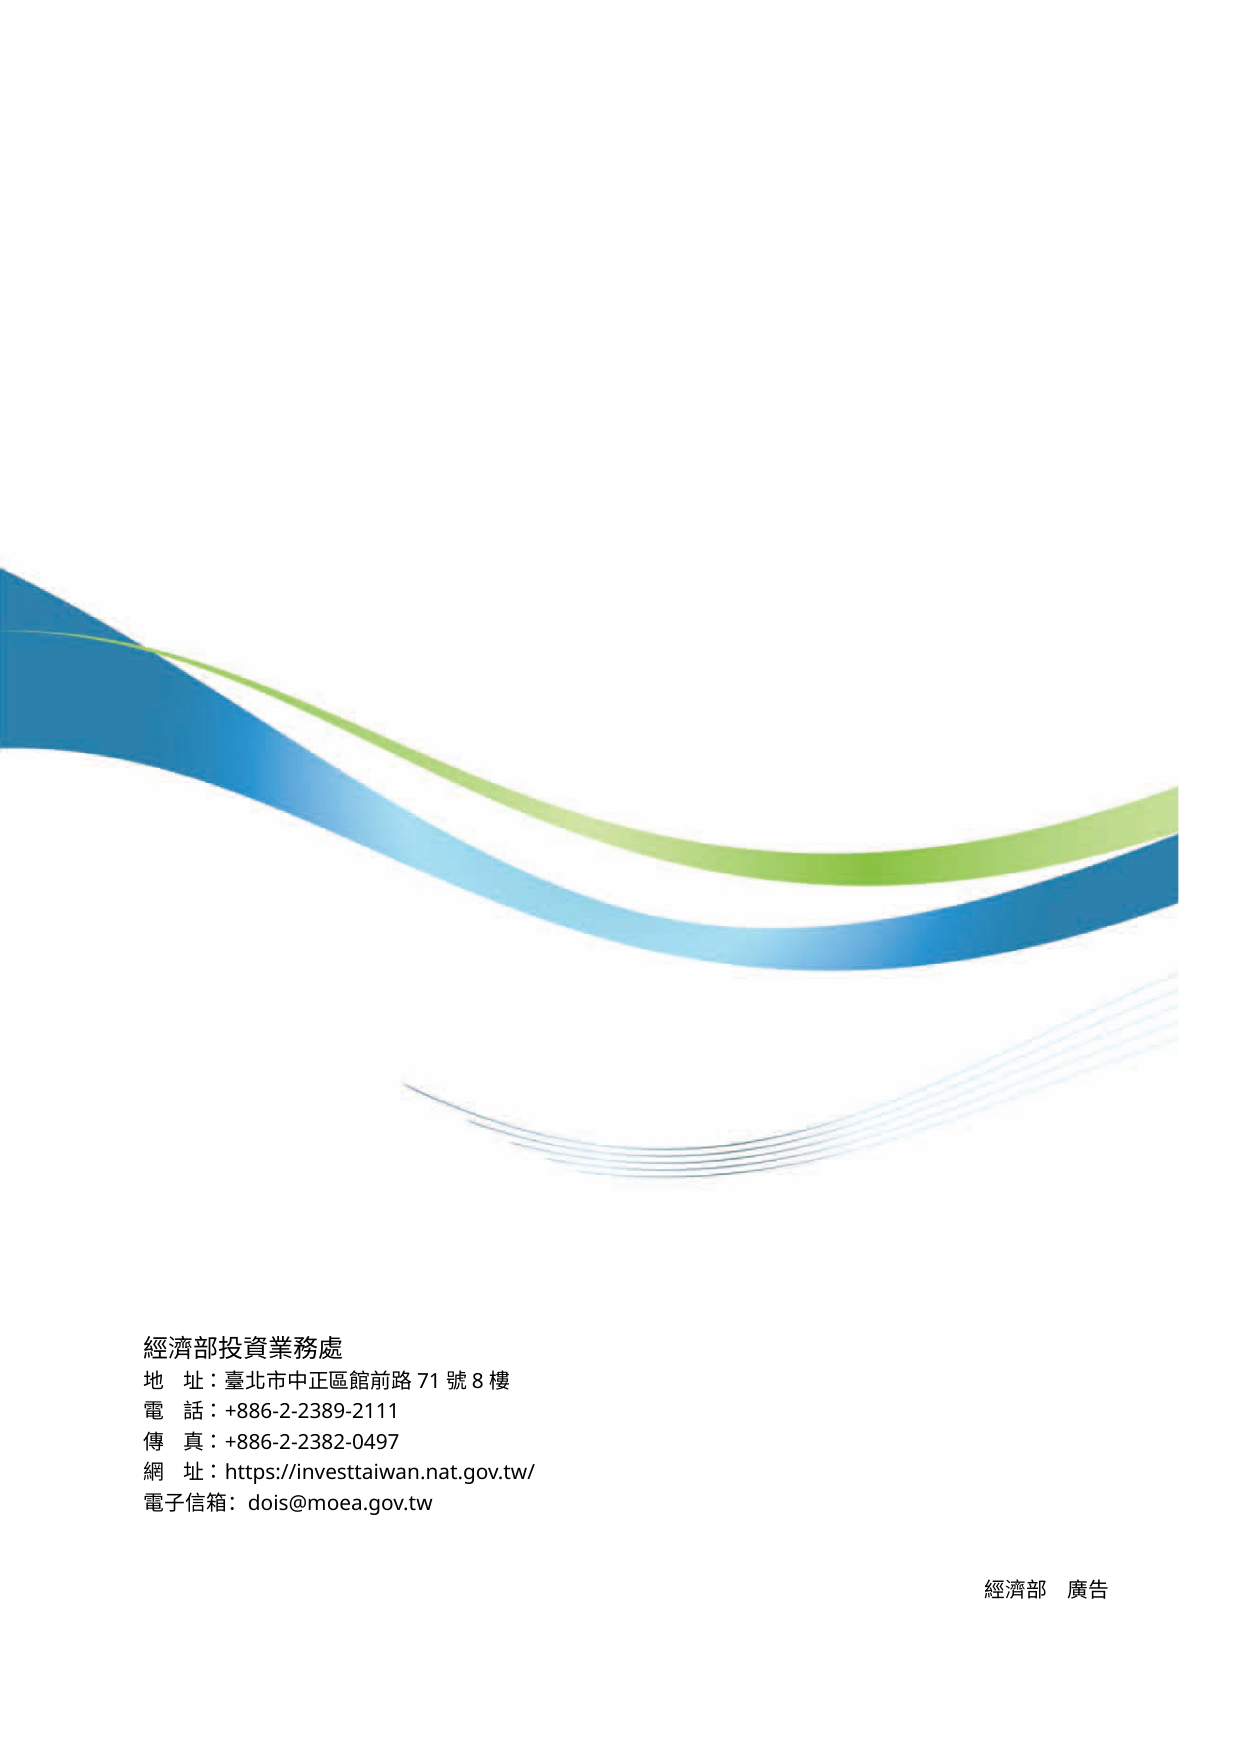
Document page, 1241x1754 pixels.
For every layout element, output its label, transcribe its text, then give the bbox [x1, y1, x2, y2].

text 經濟部投資業務處 [143, 1328, 1109, 1364]
text 地 址：臺北市中正區館前路 71 號 8 樓 [143, 1364, 1109, 1395]
text 電 話：+886-2-2389-2111 [143, 1395, 1109, 1425]
text 經濟部 廣告 [143, 1573, 1109, 1603]
text 電子信箱：dois@moea.gov.tw [143, 1486, 1109, 1516]
text 網 址：https://investtaiwan.nat.gov.tw/ [143, 1455, 1109, 1486]
text 傳 真：+886-2-2382-0497 [143, 1425, 1109, 1455]
